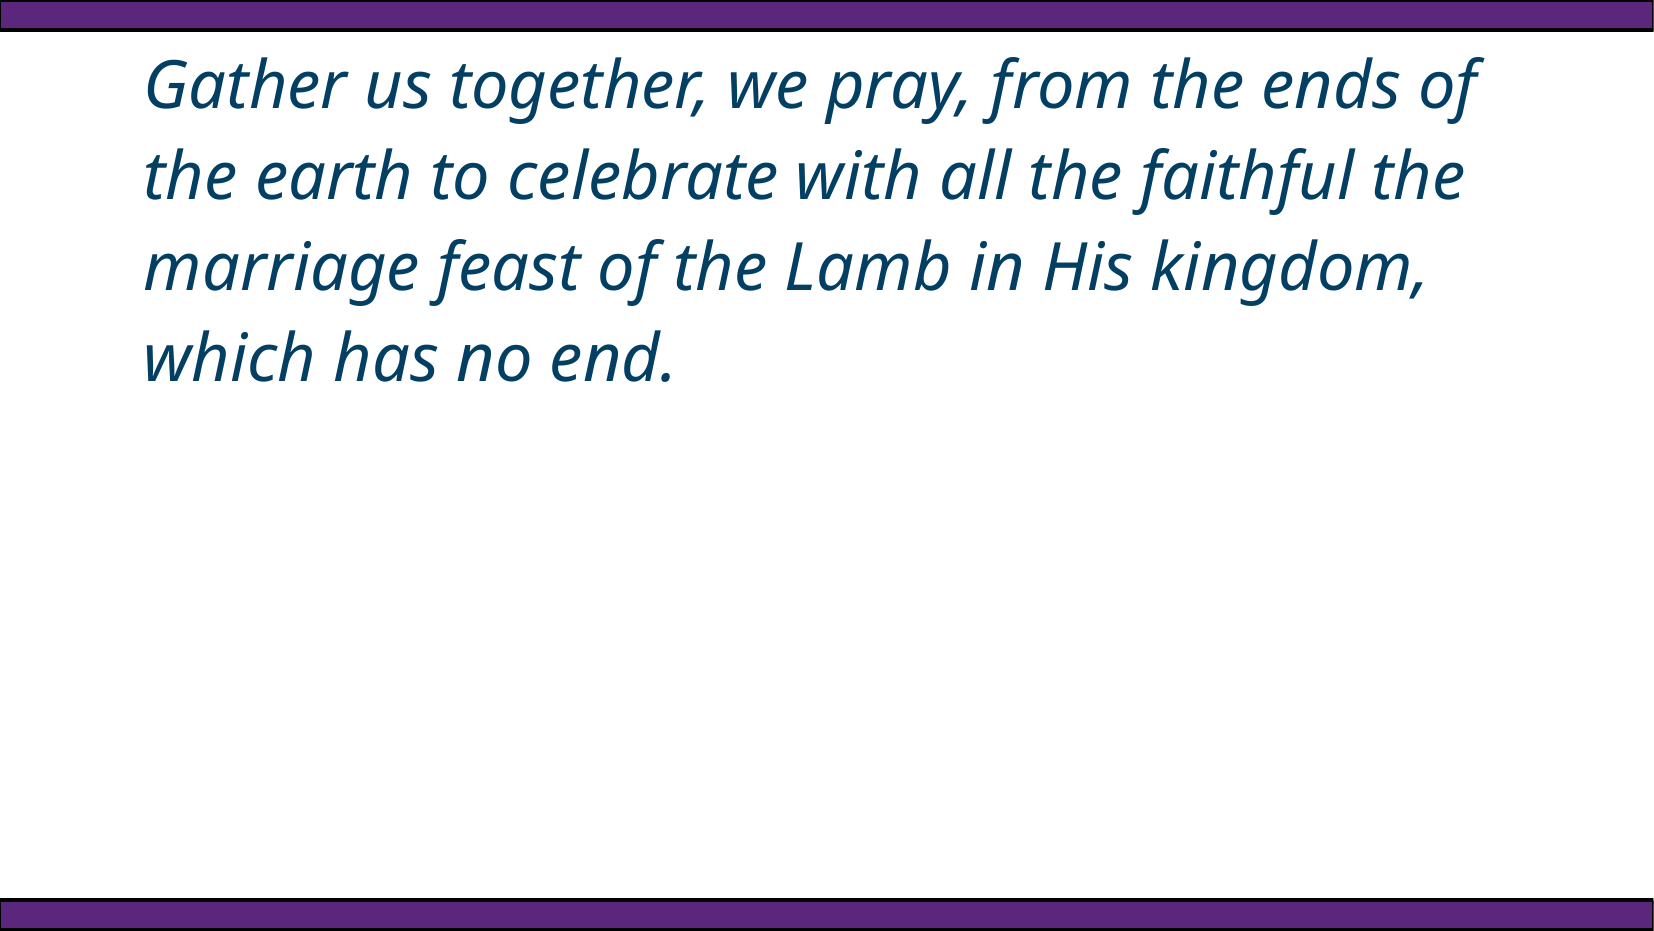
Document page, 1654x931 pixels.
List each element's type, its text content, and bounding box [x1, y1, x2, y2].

text_box [0, 0, 1654, 31]
text_box Gather us together, we pray, from the ends of the earth to celebrate with all the faithful the marriage feast of the Lamb in His kingdom, which has no end. [60, 30, 1606, 406]
text_box [0, 900, 1654, 931]
picture [0, 31, 1654, 900]
